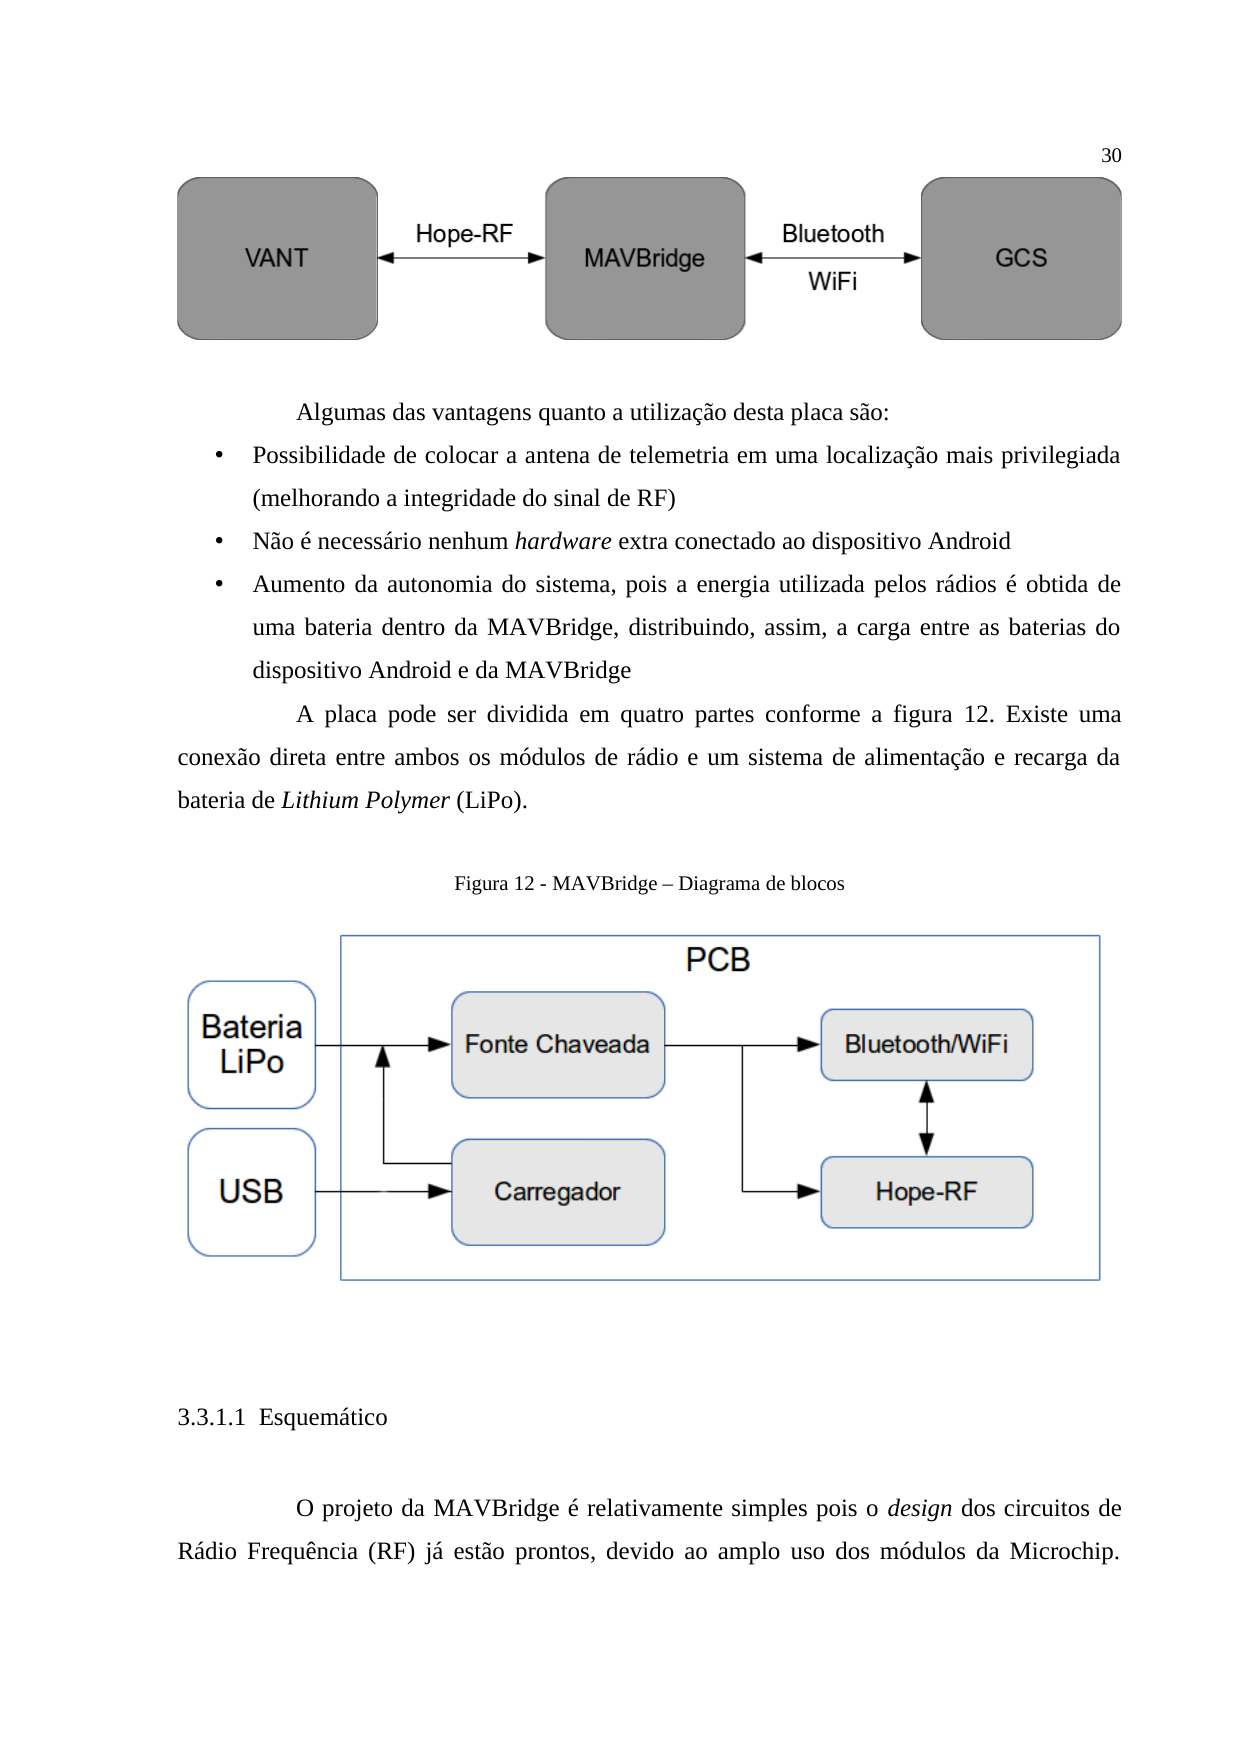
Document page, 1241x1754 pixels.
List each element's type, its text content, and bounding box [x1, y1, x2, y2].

list Não é necessário nenhum hardware extra conectado ao dispositivo Android [215, 526, 1122, 555]
text A placa pode ser dividida em quatro partes conforme a figura 12. Existe uma conexão direta entre ambos os módulos de rádio e um sistema de alimentação e recarga da bateria de Lithium Polymer (LiPo). [177, 699, 1122, 814]
text Algumas das vantagens quanto a utilização desta placa são: [177, 397, 1122, 426]
list Possibilidade de colocar a antena de telemetria em uma localização mais privilegiada (melhorando a integridade do sinal de RF) [215, 440, 1122, 512]
text O projeto da MAVBridge é relativamente simples pois o design dos circuitos de Rádio Frequência (RF) já estão prontos, devido ao amplo uso dos módulos da Microchip. [177, 1493, 1122, 1565]
list MAVBridge – Diagrama de blocos [177, 871, 1122, 895]
list Aumento da autonomia do sistema, pois a energia utilizada pelos rádios é obtida de uma bateria dentro da MAVBridge, distribuindo, assim, a carga entre as baterias do dispositivo Android e da MAVBridge [215, 569, 1122, 684]
picture [177, 907, 1122, 1297]
subtitle Esquemático [177, 1402, 1122, 1431]
